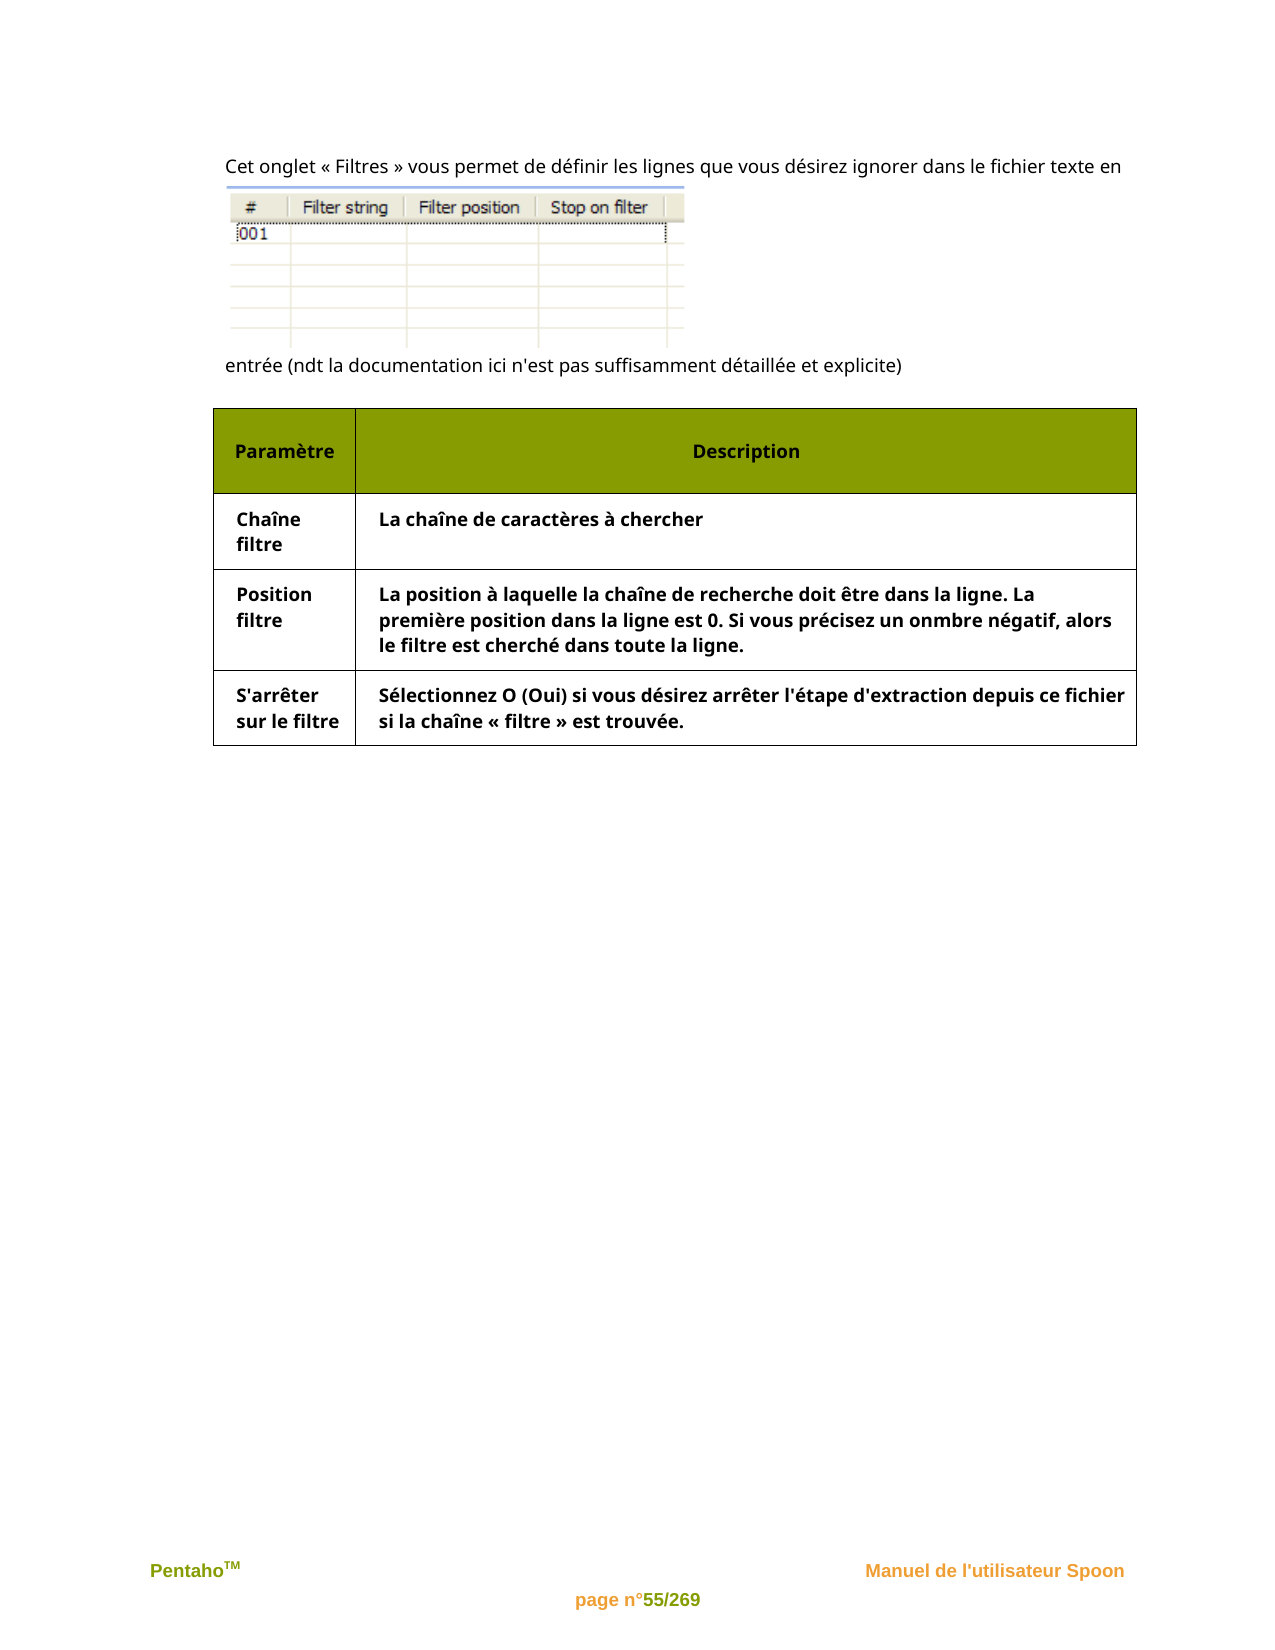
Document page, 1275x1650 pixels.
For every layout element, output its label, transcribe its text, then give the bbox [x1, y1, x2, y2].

table_cell Sélectionnez O (Oui) si vous désirez arrêter l'étape d'extraction depuis ce fichier si la chaîne « filtre » est trouvée. [356, 671, 1136, 745]
text Cet onglet « Filtres » vous permet de définir les lignes que vous désirez ignorer dans le fichier texte en entrée (ndt la documentation ici n'est pas suffisamment détaillée et explicite) [225, 150, 1125, 378]
table_header Description [356, 409, 1136, 493]
table_cell Position filtre [214, 570, 355, 670]
table_cell La chaîne de caractères à chercher [356, 494, 1136, 569]
table_cell S'arrêter sur le filtre [214, 671, 355, 745]
table_cell Chaîne filtre [214, 494, 355, 569]
table_cell La position à laquelle la chaîne de recherche doit être dans la ligne. La première position dans la ligne est 0. Si vous précisez un onmbre négatif, alors le filtre est cherché dans toute la ligne. [356, 570, 1136, 670]
table_header Paramètre [214, 409, 355, 493]
